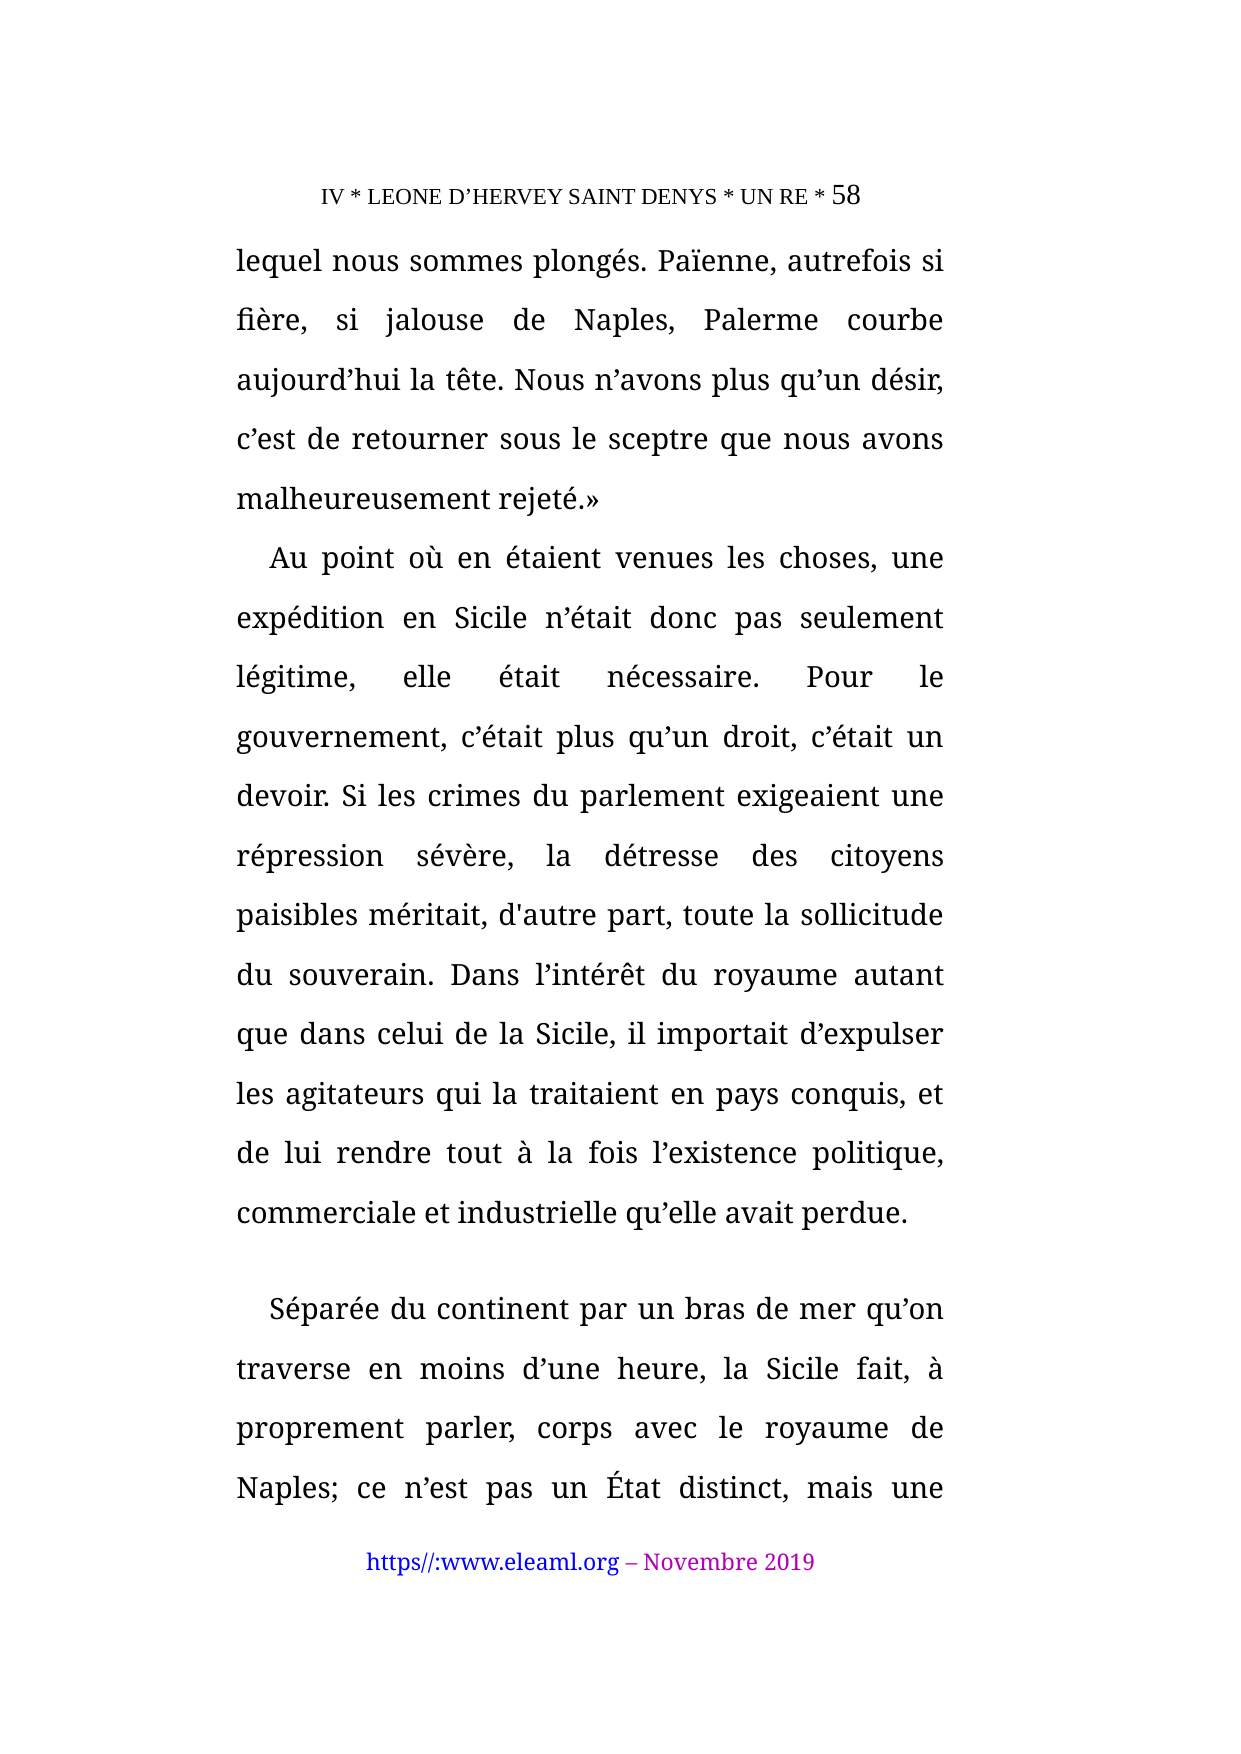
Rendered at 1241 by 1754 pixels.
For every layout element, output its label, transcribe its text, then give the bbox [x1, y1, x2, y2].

text Au point où en étaient venues les choses, une expédition en Sicile n’était donc pas seulement légitime, elle était nécessaire. Pour le gouvernement, c’était plus qu’un droit, c’était un devoir. Si les crimes du parlement exigeaient une répression sévère, la détresse des citoyens paisibles méritait, d'autre part, toute la sollicitude du souverain. Dans l’intérêt du royaume autant que dans celui de la Sicile, il importait d’expulser les agitateurs qui la traitaient en pays conquis, et de lui rendre tout à la fois l’existence politique, commerciale et industrielle qu’elle avait perdue. [236, 538, 945, 1232]
text lequel nous sommes plongés. Païenne, autrefois si fière, si jalouse de Naples, Palerme courbe aujourd’hui la tête. Nous n’avons plus qu’un désir, c’est de retourner sous le sceptre que nous avons malheureusement rejeté.» [236, 240, 945, 518]
text Séparée du continent par un bras de mer qu’on traverse en moins d’une heure, la Sicile fait, à proprement parler, corps avec le royaume de Naples; ce n’est pas un État distinct, mais une [236, 1288, 945, 1507]
